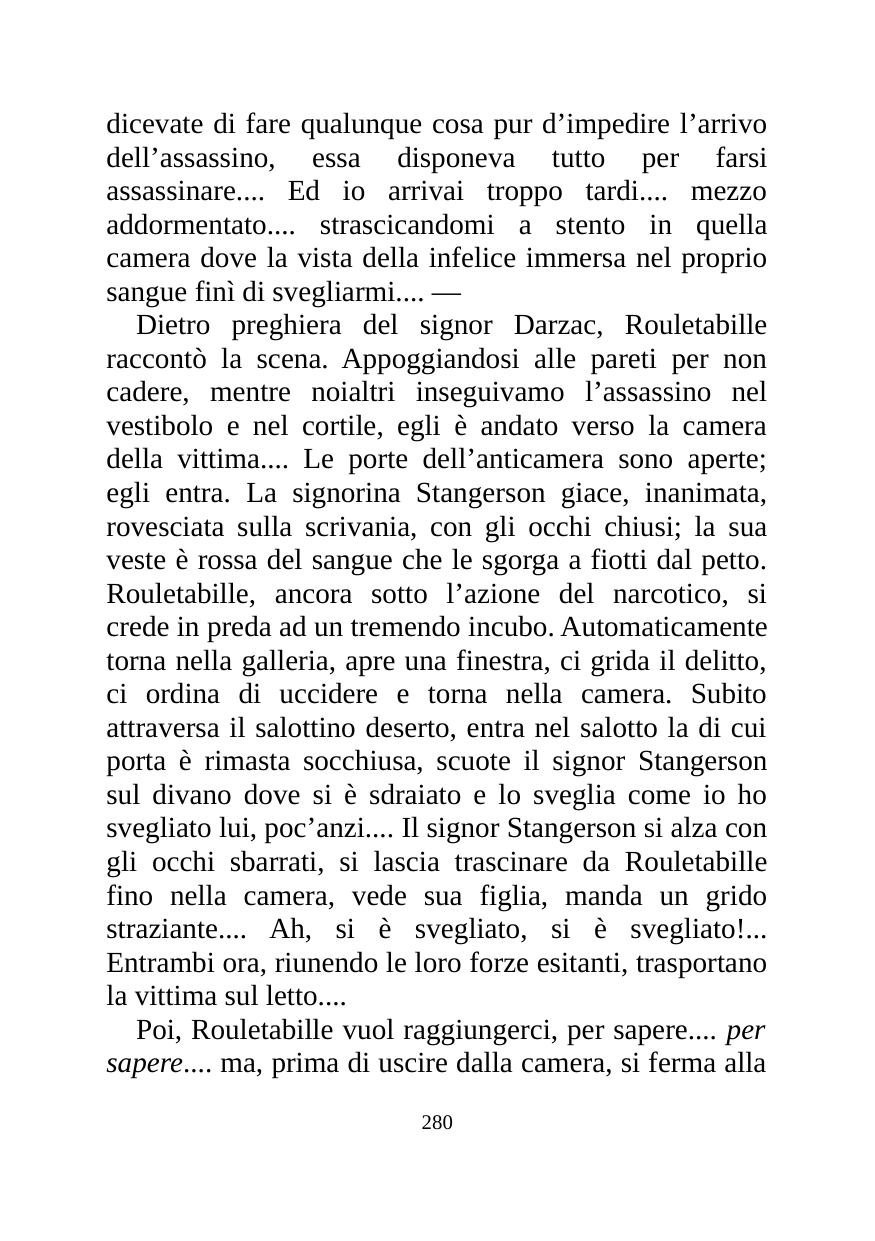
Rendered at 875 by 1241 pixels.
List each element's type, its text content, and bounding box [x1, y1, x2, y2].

text Dietro preghiera del signor Darzac, Rouletabille raccontò la scena. Appoggiandosi alle pareti per non cadere, mentre noialtri inseguivamo l’assassino nel vestibolo e nel cortile, egli è andato verso la camera della vittima.... Le porte dell’anticamera sono aperte; egli entra. La signorina Stangerson giace, inanimata, rovesciata sulla scrivania, con gli occhi chiusi; la sua veste è rossa del sangue che le sgorga a fiotti dal petto. Rouletabille, ancora sotto l’azione del narcotico, si crede in preda ad un tremendo incubo. Automaticamente torna nella galleria, apre una finestra, ci grida il delitto, ci ordina di uccidere e torna nella camera. Subito attraversa il salottino deserto, entra nel salotto la di cui porta è rimasta socchiusa, scuote il signor Stangerson sul divano dove si è sdraiato e lo sveglia come io ho svegliato lui, poc’anzi.... Il signor Stangerson si alza con gli occhi sbarrati, si lascia trascinare da Rouletabille fino nella camera, vede sua figlia, manda un grido straziante.... Ah, si è svegliato, si è svegliato!... Entrambi ora, riunendo le loro forze esitanti, trasportano la vittima sul letto.... [106, 307, 768, 1012]
text Poi, Rouletabille vuol raggiungerci, per sapere.... per sapere.... ma, prima di uscire dalla camera, si ferma alla [106, 1012, 768, 1079]
text dicevate di fare qualunque cosa pur d’impedire l’arrivo dell’assassino, essa disponeva tutto per farsi assassinare.... Ed io arrivai troppo tardi.... mezzo addormentato.... strascicandomi a stento in quella camera dove la vista della infelice immersa nel proprio sangue finì di svegliarmi.... — [106, 106, 768, 307]
